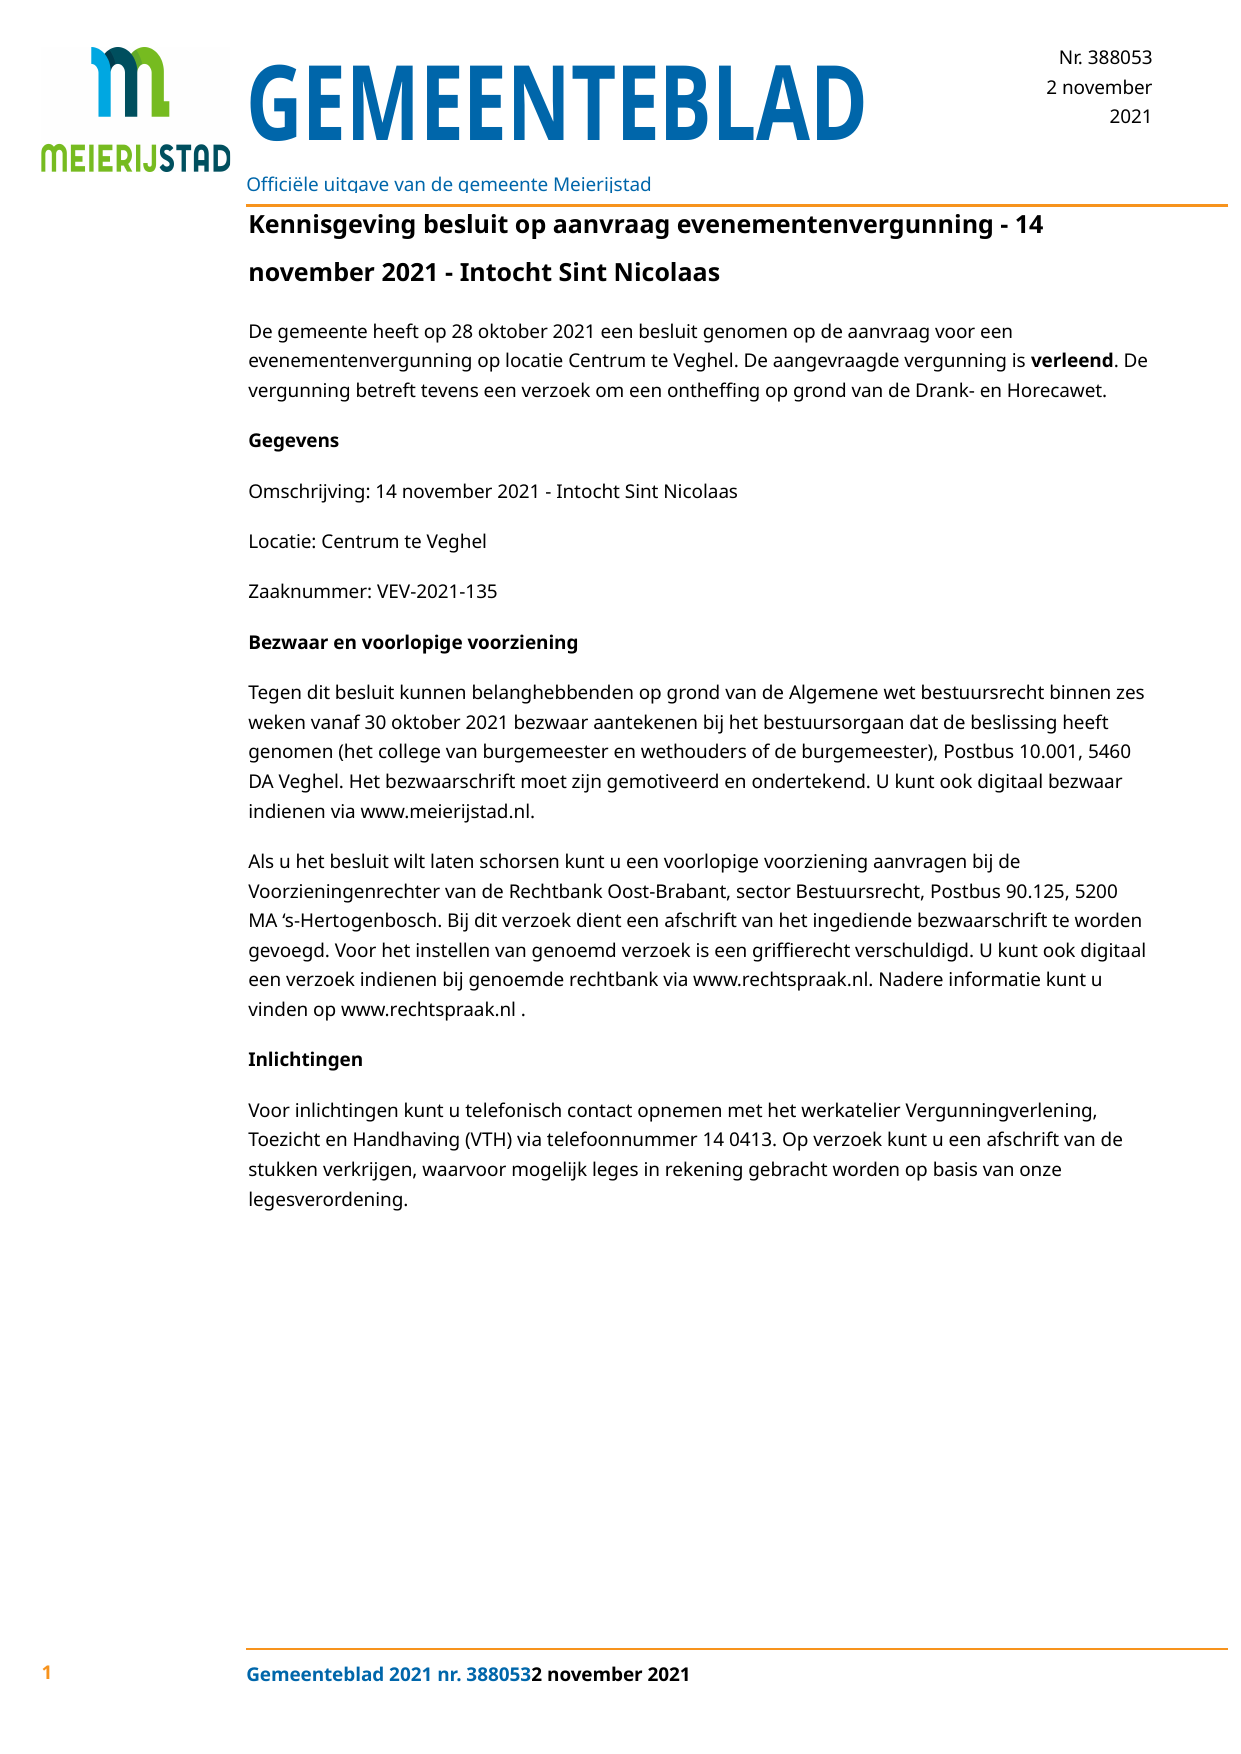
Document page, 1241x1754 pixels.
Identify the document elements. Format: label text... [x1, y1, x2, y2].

text Als u het besluit wilt laten schorsen kunt u een voorlopige voorziening aanvragen bij de Voorzieningenrechter van de Rechtbank Oost-Brabant, sector Bestuursrecht, Postbus 90.125, 5200 MA ‘s-Hertogenbosch. Bij dit verzoek dient een afschrift van het ingediende bezwaarschrift te worden gevoegd. Voor het instellen van genoemd verzoek is een griffierecht verschuldigd. U kunt ook digitaal een verzoek indienen bij genoemde rechtbank via www.rechtspraak.nl. Nadere informatie kunt u vinden op www.rechtspraak.nl . [248, 848, 1152, 1022]
text De gemeente heeft op 28 oktober 2021 een besluit genomen op de aanvraag voor een evenementenvergunning op locatie Centrum te Veghel. De aangevraagde vergunning is verleend. De vergunning betreft tevens een verzoek om een ontheffing op grond van de Drank- en Horecawet. [248, 318, 1152, 403]
picture [41, 47, 231, 172]
text Kennisgeving besluit op aanvraag evenementenvergunning - 14 november 2021 - Intocht Sint Nicolaas [248, 207, 1152, 288]
text Tegen dit besluit kunnen belanghebbenden op grond van de Algemene wet bestuursrecht binnen zes weken vanaf 30 oktober 2021 bezwaar aantekenen bij het bestuursorgaan dat de beslissing heeft genomen (het college van burgemeester en wethouders of de burgemeester), Postbus 10.001, 5460 DA Veghel. Het bezwaarschrift moet zijn gemotiveerd en ondertekend. U kunt ook digitaal bezwaar indienen via www.meierijstad.nl. [248, 679, 1152, 824]
text Gegevens [248, 427, 1152, 453]
text Bezwaar en voorlopige voorziening [248, 629, 1152, 655]
text Omschrijving: 14 november 2021 - Intocht Sint Nicolaas [248, 478, 1152, 504]
text Voor inlichtingen kunt u telefonisch contact opnemen met het werkatelier Vergunningverlening, Toezicht en Handhaving (VTH) via telefoonnummer 14 0413. Op verzoek kunt u een afschrift van de stukken verkrijgen, waarvoor mogelijk leges in rekening gebracht worden op basis van onze legesverordening. [248, 1097, 1152, 1212]
text Inlichtingen [248, 1047, 1152, 1072]
text Zaaknummer: VEV-2021-135 [248, 579, 1152, 604]
text Locatie: Centrum te Veghel [248, 528, 1152, 554]
